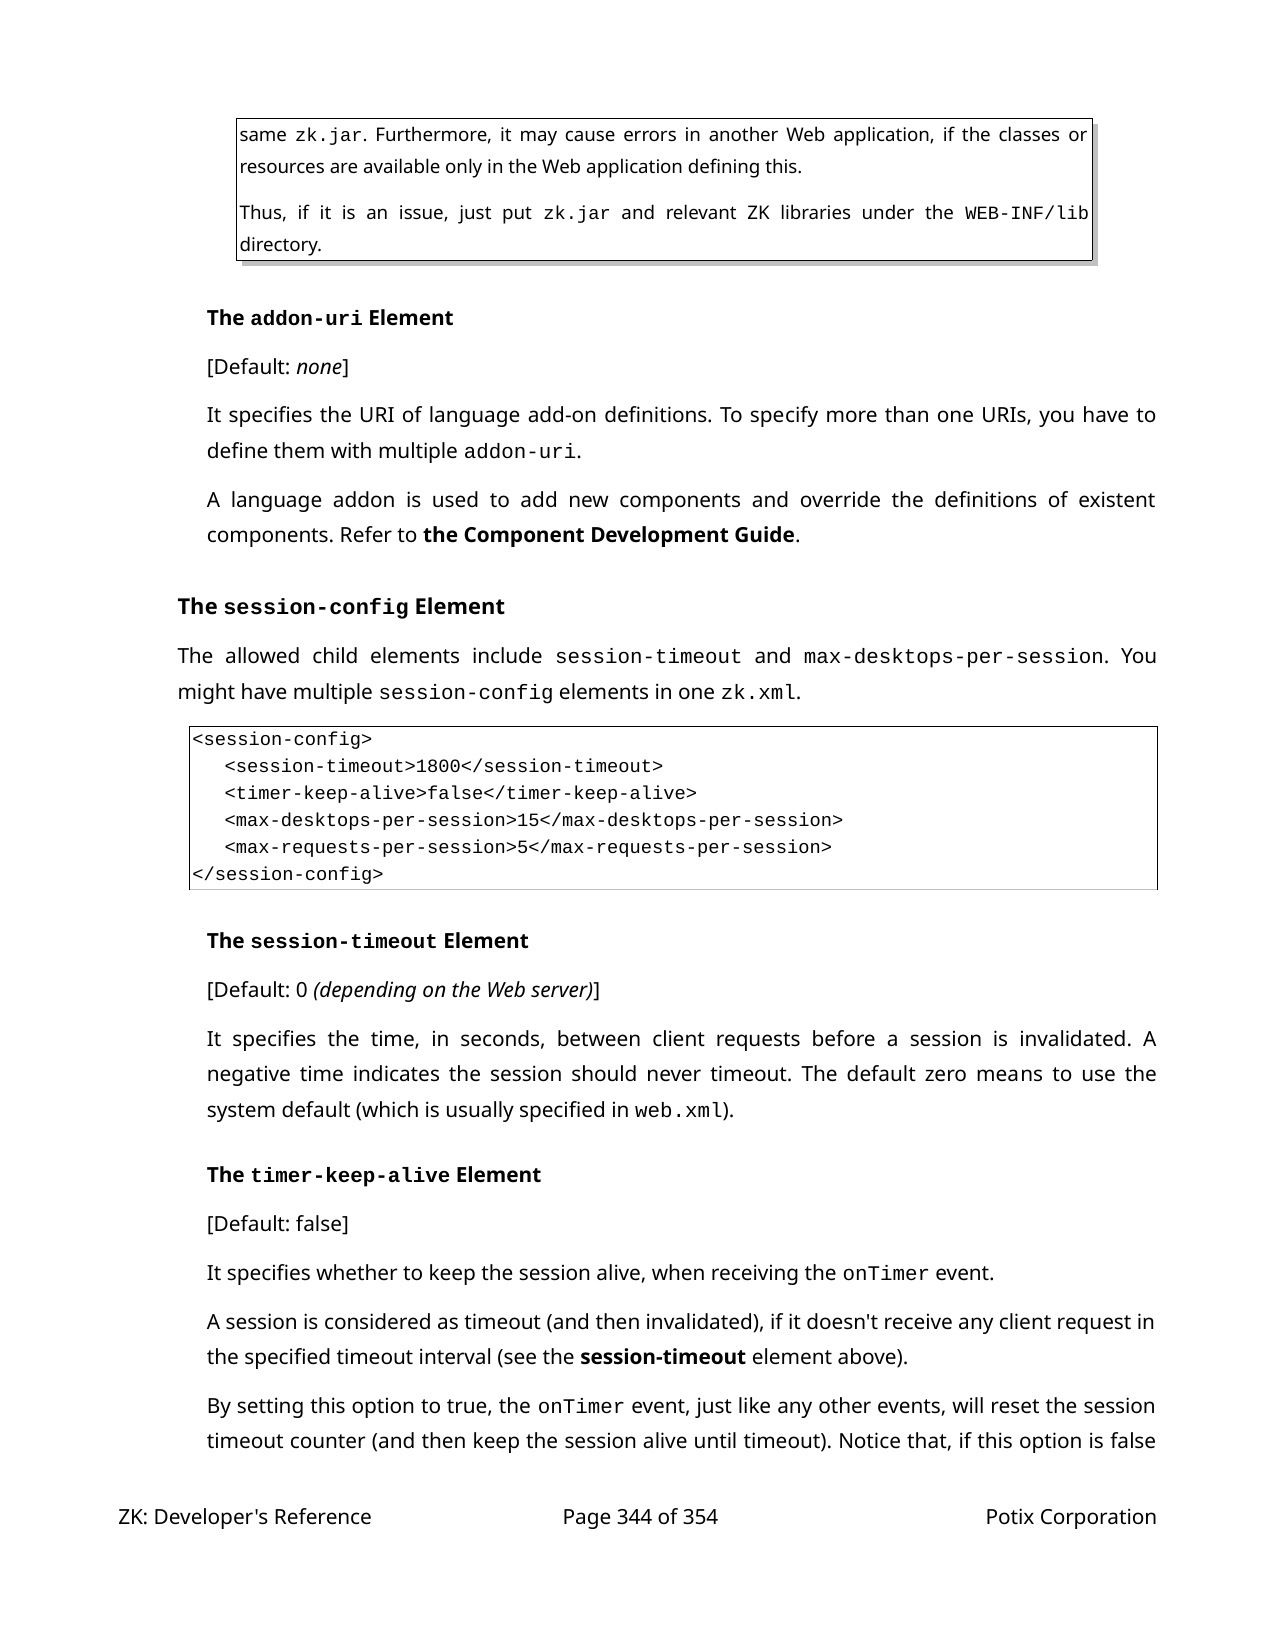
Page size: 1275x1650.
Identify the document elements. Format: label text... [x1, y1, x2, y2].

subtitle The addon-uri Element [207, 303, 1157, 331]
text It specifies the URI of language add-on definitions. To specify more than one URIs, you have to define them with multiple addon-uri. [207, 401, 1157, 464]
text A session is considered as timeout (and then invalidated), if it doesn't receive any client request in the specified timeout interval (see the session-timeout element above). [207, 1307, 1157, 1371]
text <session-timeout>1800</session-timeout> [190, 753, 1157, 778]
subtitle The timer-keep-alive Element [207, 1160, 1157, 1188]
text Thus, if it is an issue, just put zk.jar and relevant ZK libraries under the WEB-INF/lib directory. [237, 196, 1092, 260]
subtitle The session-timeout Element [207, 926, 1157, 955]
text [Default: false] [207, 1209, 1157, 1237]
text A language addon is used to add new components and override the definitions of existent components. Refer to the Component Development Guide. [207, 485, 1157, 548]
text [Default: none] [207, 352, 1157, 380]
text same zk.jar. Furthermore, it may cause errors in another Web application, if the classes or resources are available only in the Web application defining this. [237, 119, 1092, 179]
text It specifies the time, in seconds, between client requests before a session is invalidated. A negative time indicates the session should never timeout. The default zero means to use the system default (which is usually specified in web.xml). [207, 1024, 1157, 1123]
text The allowed child elements include session-timeout and max-desktops-per-session. You might have multiple session-config elements in one zk.xml. [177, 642, 1157, 706]
text </session-config> [190, 862, 1157, 889]
text By setting this option to true, the onTimer event, just like any other events, will reset the session timeout counter (and then keep the session alive until timeout). Notice that, if this option is false [207, 1391, 1157, 1455]
text <max-desktops-per-session>15</max-desktops-per-session> [190, 808, 1157, 832]
subtitle The session-config Element [177, 591, 1157, 621]
text It specifies whether to keep the session alive, when receiving the onTimer event. [207, 1258, 1157, 1286]
text <timer-keep-alive>false</timer-keep-alive> [190, 781, 1157, 805]
text <max-requests-per-session>5</max-requests-per-session> [190, 835, 1157, 859]
text [Default: 0 (depending on the Web server)] [207, 975, 1157, 1004]
text <session-config> [190, 727, 1157, 751]
